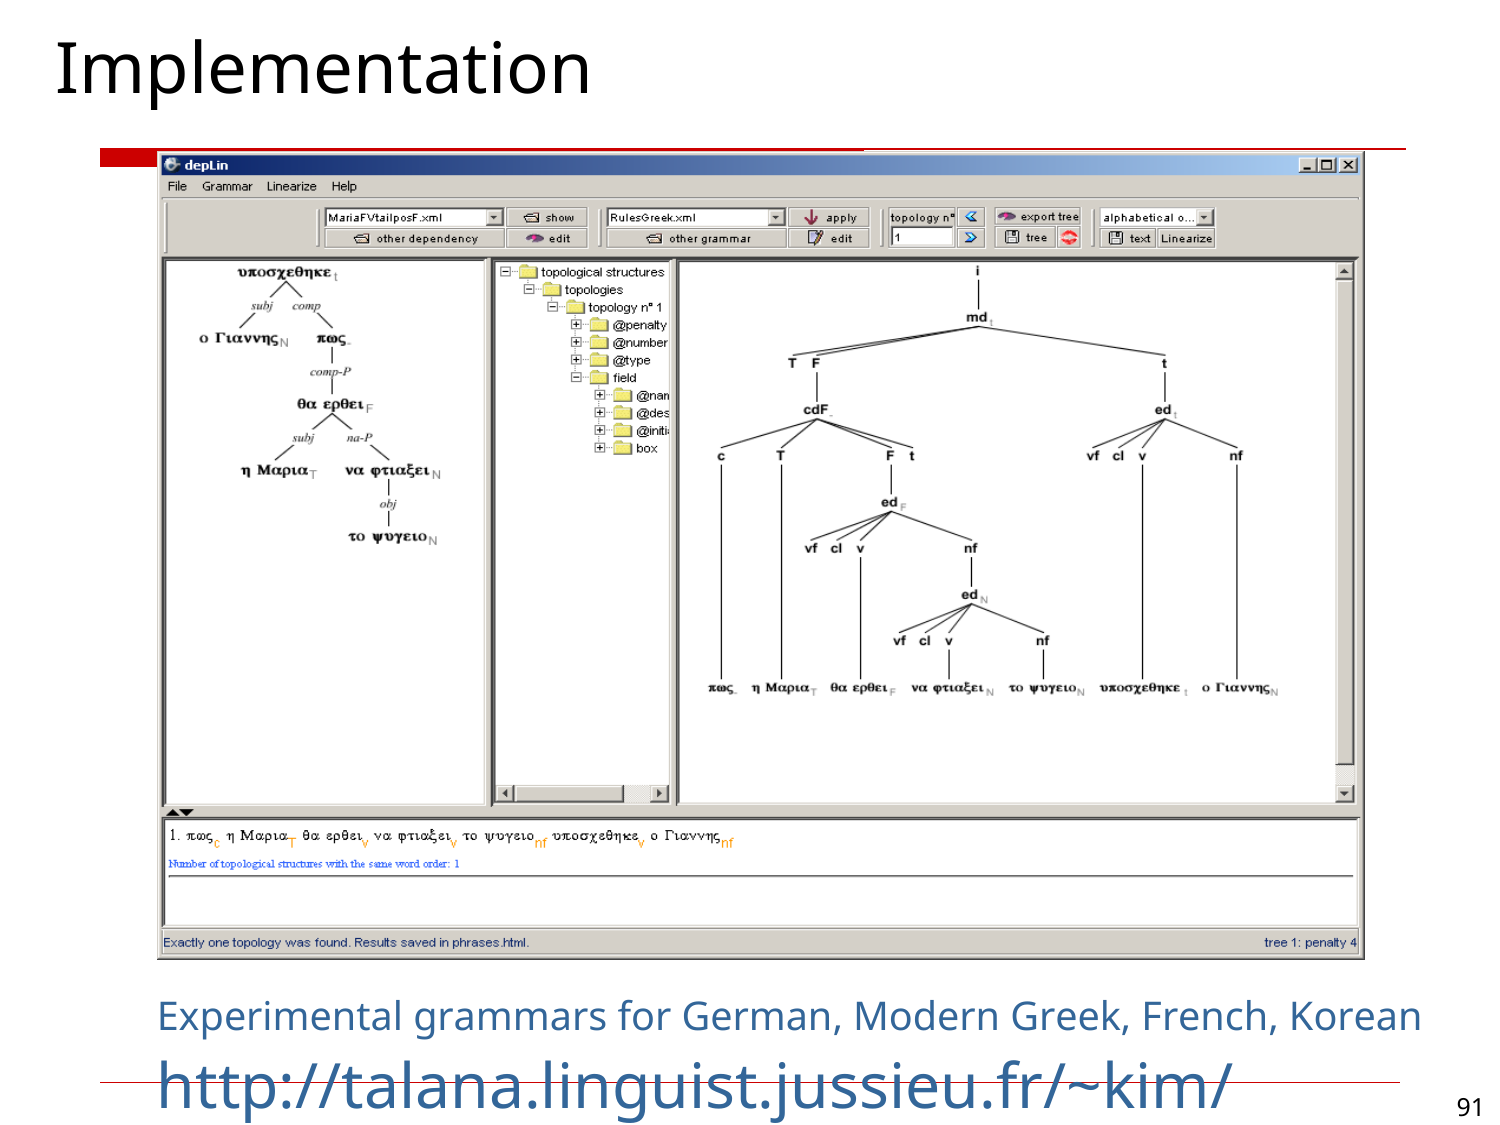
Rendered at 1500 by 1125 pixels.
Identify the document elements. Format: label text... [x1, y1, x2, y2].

picture [157, 151, 1365, 960]
title Implementation [41, 22, 1443, 123]
text_box Experimental grammars for German, Modern Greek, French, Korean http://talana.linguist.jussieu.fr/~kim/deplin/ [142, 980, 1446, 1086]
